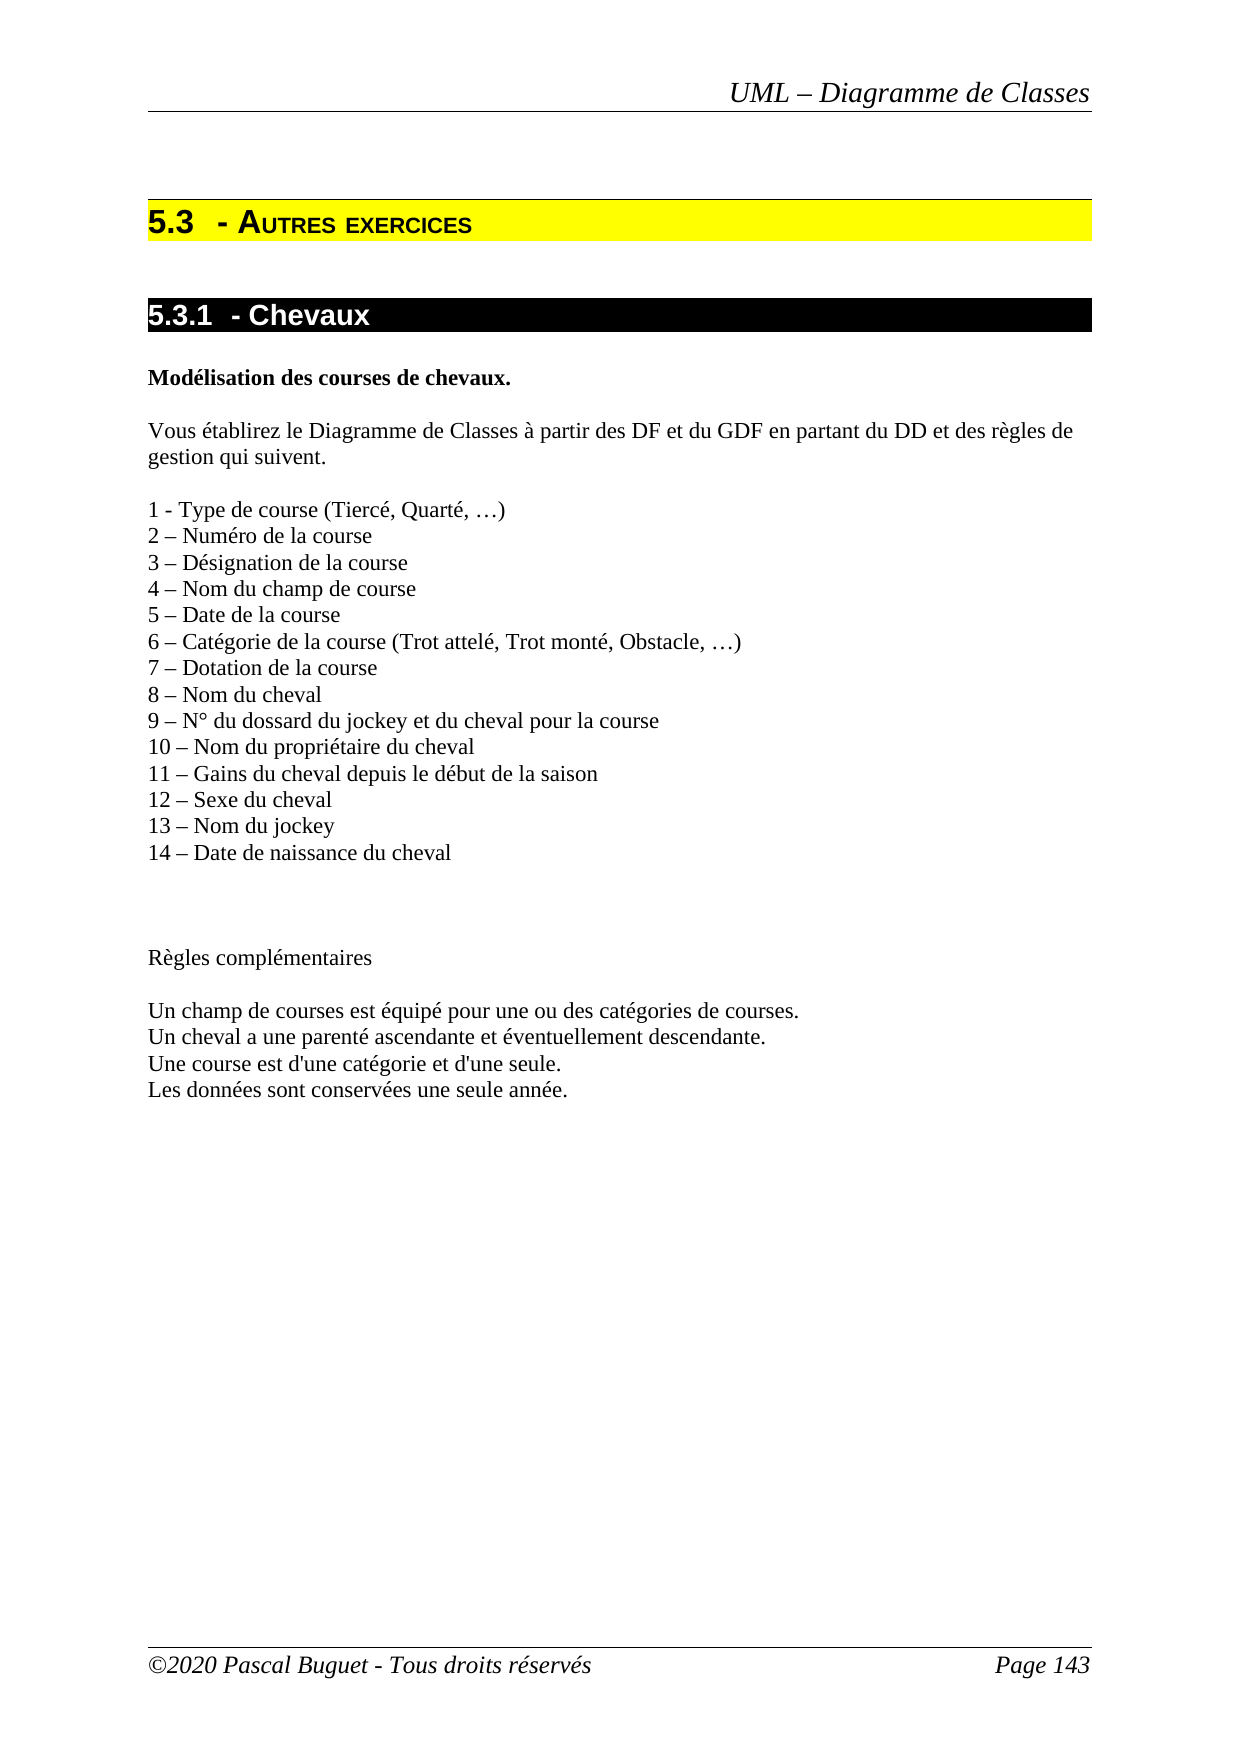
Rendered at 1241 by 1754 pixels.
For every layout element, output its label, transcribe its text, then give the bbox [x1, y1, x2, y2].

text 10 – Nom du propriétaire du cheval [148, 733, 1092, 760]
text 3 – Désignation de la course [148, 549, 1092, 575]
text Une course est d'une catégorie et d'une seule. [148, 1049, 1092, 1076]
text 7 – Dotation de la course [148, 654, 1092, 681]
text 9 – N° du dossard du jockey et du cheval pour la course [148, 707, 1092, 733]
subtitle - Chevaux [148, 298, 1092, 332]
text 1 - Type de course (Tiercé, Quarté, …) [148, 496, 1092, 522]
text 12 – Sexe du cheval [148, 786, 1092, 812]
text Un cheval a une parenté ascendante et éventuellement descendante. [148, 1023, 1092, 1049]
text 13 – Nom du jockey [148, 812, 1092, 839]
text 5 – Date de la course [148, 602, 1092, 628]
text 14 – Date de naissance du cheval [148, 839, 1092, 865]
text 11 – Gains du cheval depuis le début de la saison [148, 760, 1092, 786]
text 6 – Catégorie de la course (Trot attelé, Trot monté, Obstacle, …) [148, 628, 1092, 654]
subtitle - Autres exercices [148, 200, 1092, 241]
text Un champ de courses est équipé pour une ou des catégories de courses. [148, 997, 1092, 1023]
text Règles complémentaires [148, 944, 1092, 971]
text Vous établirez le Diagramme de Classes à partir des DF et du GDF en partant du DD et des règles de gestion qui suivent. [148, 417, 1092, 470]
text Les données sont conservées une seule année. [148, 1076, 1092, 1102]
text 2 – Numéro de la course [148, 522, 1092, 549]
text 8 – Nom du cheval [148, 681, 1092, 707]
text Modélisation des courses de chevaux. [148, 364, 1092, 391]
text 4 – Nom du champ de course [148, 575, 1092, 602]
